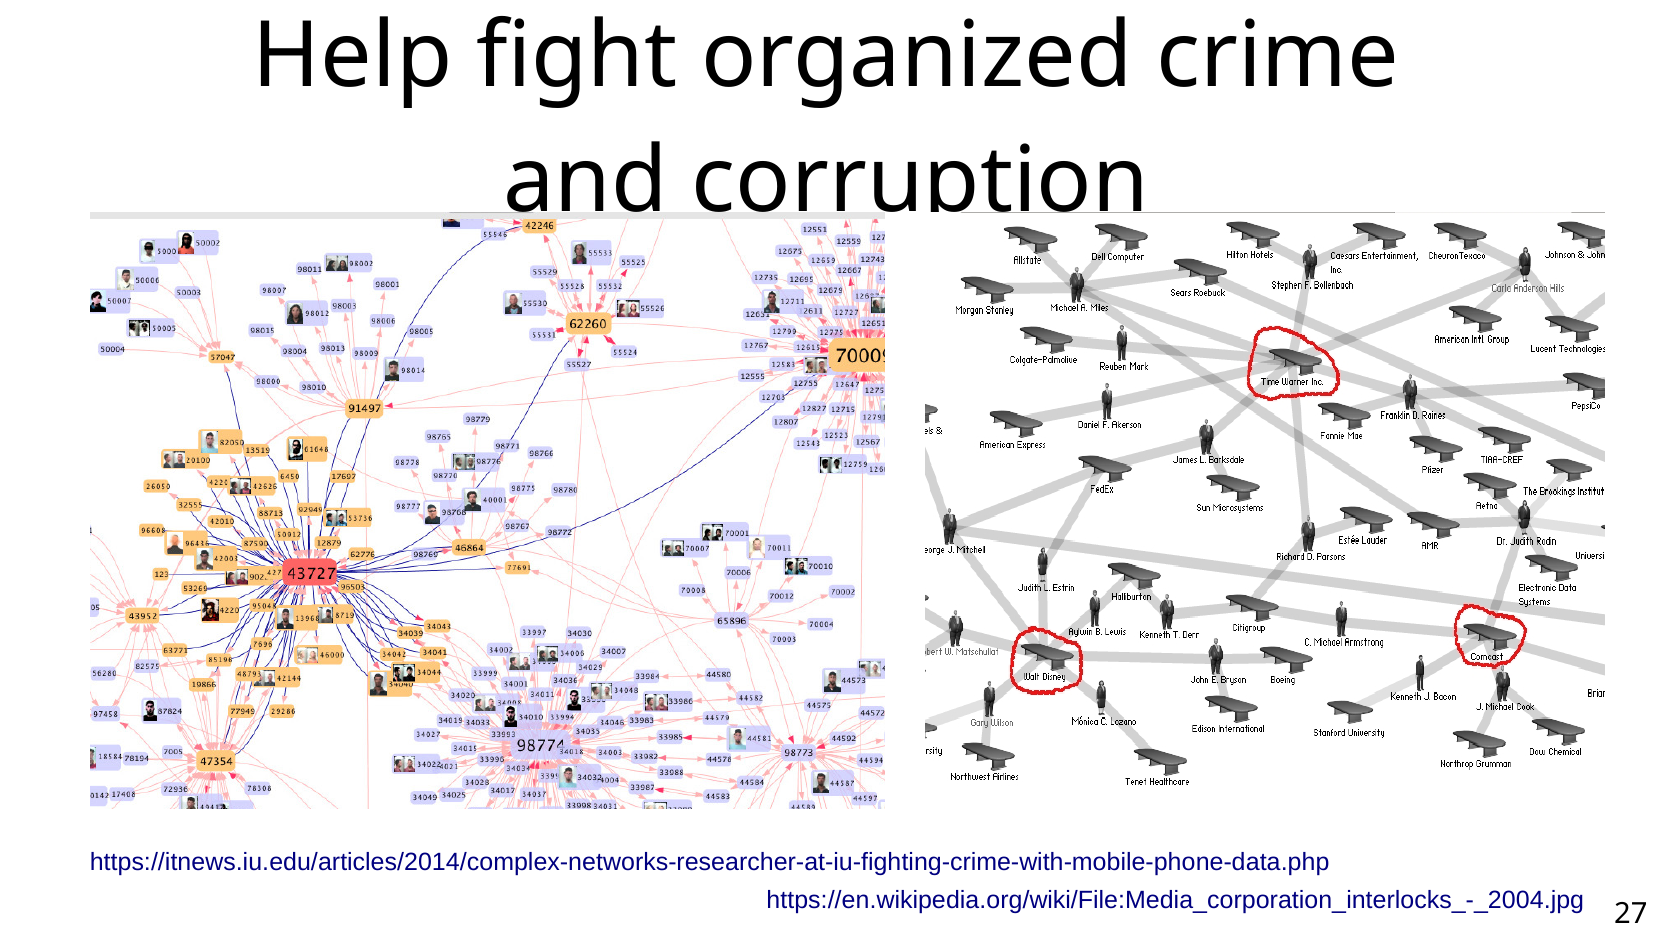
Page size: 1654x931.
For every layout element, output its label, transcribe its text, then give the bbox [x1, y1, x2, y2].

text_box https://en.wikipedia.org/wiki/File:Media_corporation_interlocks_-_2004.jpg [751, 878, 1606, 929]
title Help fight organized crime and corruption [82, 1, 1571, 226]
picture [925, 212, 1606, 796]
text_box https://itnews.iu.edu/articles/2014/complex-networks-researcher-at-iu-fighting-crime-with-mobile-phone-data.php [75, 840, 1399, 879]
picture [90, 212, 886, 809]
